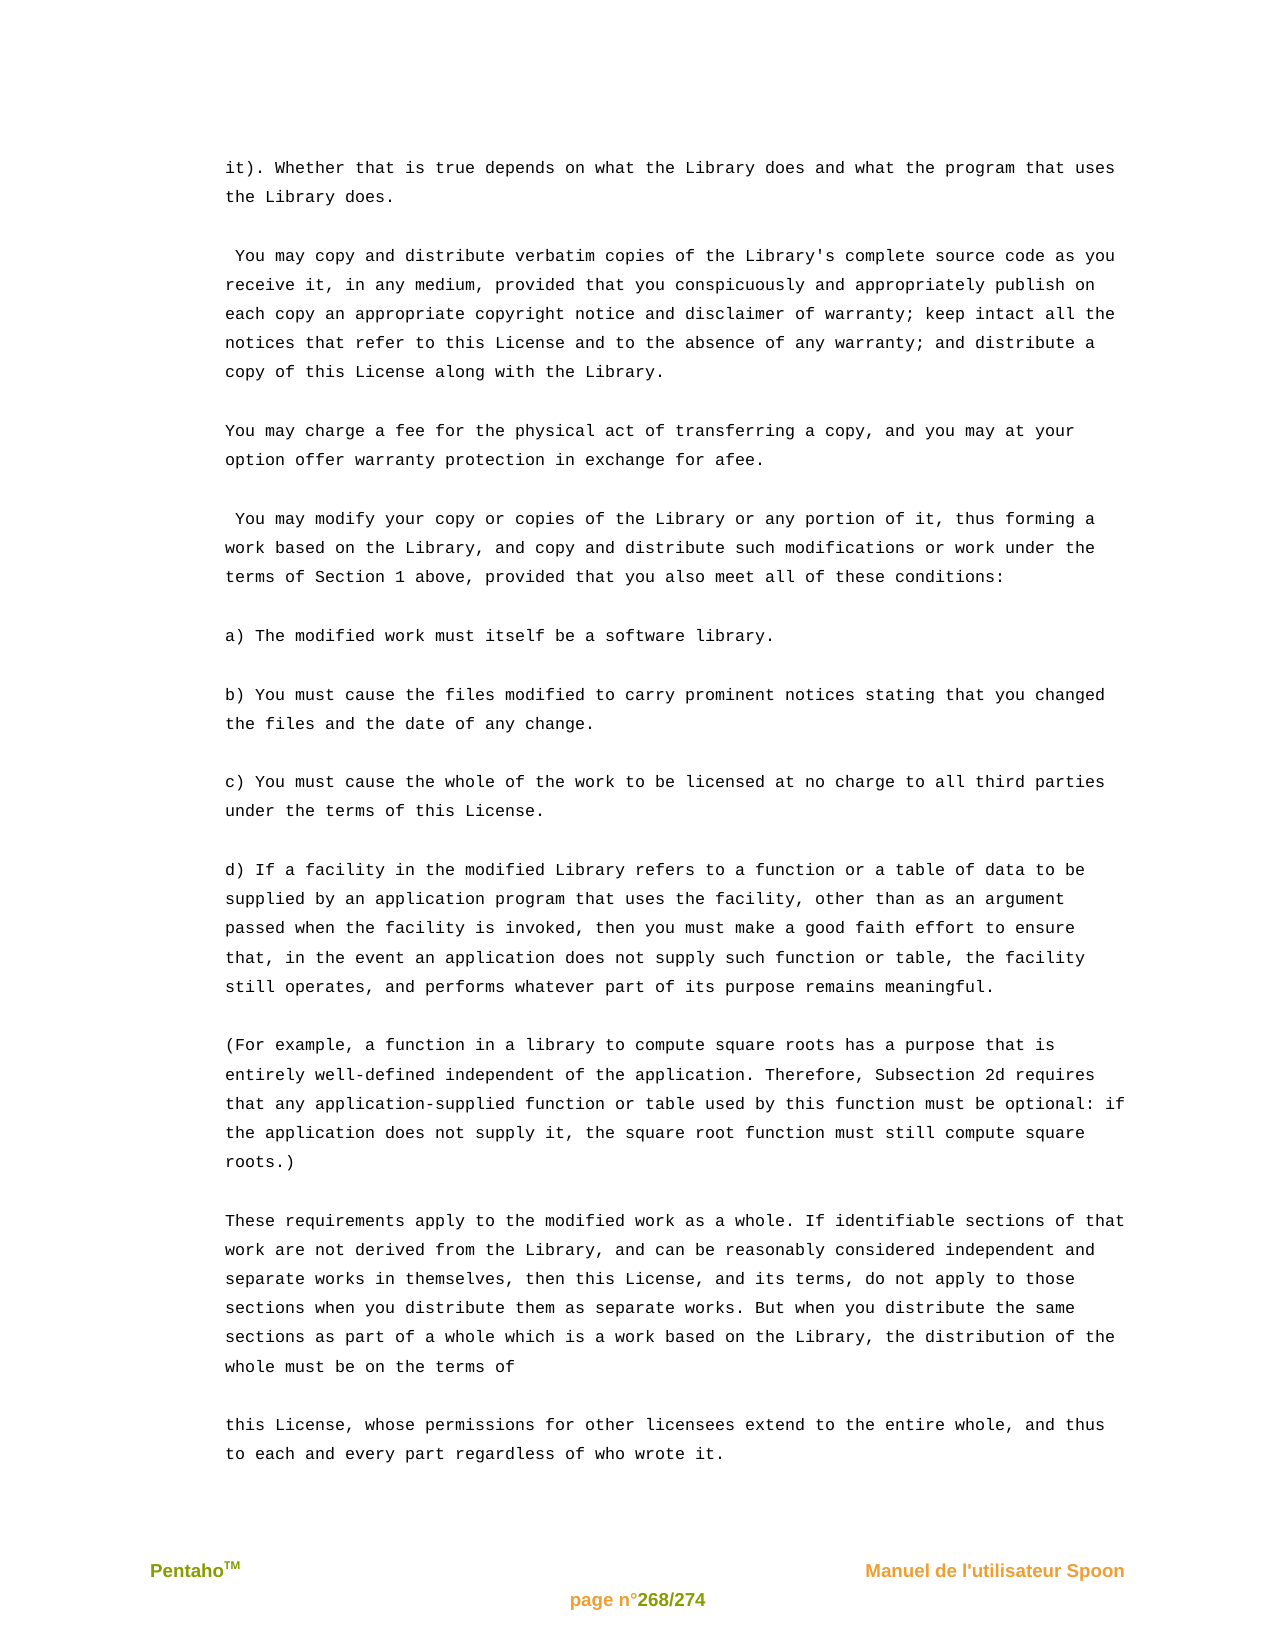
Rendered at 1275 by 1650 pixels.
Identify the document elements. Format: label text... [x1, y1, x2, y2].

text You may modify your copy or copies of the Library or any portion of it, thus forming a work based on the Library, and copy and distribute such modifications or work under the terms of Section 1 above, provided that you also meet all of these conditions: [225, 501, 1125, 588]
text d) If a facility in the modified Library refers to a function or a table of data to be supplied by an application program that uses the facility, other than as an argument passed when the facility is invoked, then you must make a good faith effort to ensure that, in the event an application does not supply such function or table, the facility still operates, and performs whatever part of its purpose remains meaningful. [225, 852, 1125, 998]
text b) You must cause the files modified to carry prominent notices stating that you changed the files and the date of any change. [225, 677, 1125, 735]
text it). Whether that is true depends on what the Library does and what the program that uses the Library does. [225, 150, 1125, 208]
text a) The modified work must itself be a software library. [225, 618, 1125, 647]
text c) You must cause the whole of the work to be licensed at no charge to all third parties under the terms of this License. [225, 764, 1125, 823]
text this License, whose permissions for other licensees extend to the entire whole, and thus to each and every part regardless of who wrote it. [225, 1407, 1125, 1466]
text (For example, a function in a library to compute square roots has a purpose that is entirely well-defined independent of the application. Therefore, Subsection 2d requires that any application-supplied function or table used by this function must be optional: if the application does not supply it, the square root function must still compute square roots.) [225, 1027, 1125, 1173]
text You may charge a fee for the physical act of transferring a copy, and you may at your option offer warranty protection in exchange for afee. [225, 413, 1125, 471]
text You may copy and distribute verbatim copies of the Library's complete source code as you receive it, in any medium, provided that you conspicuously and appropriately publish on each copy an appropriate copyright notice and disclaimer of warranty; keep intact all the notices that refer to this License and to the absence of any warranty; and distribute a copy of this License along with the Library. [225, 238, 1125, 384]
text These requirements apply to the modified work as a whole. If identifiable sections of that work are not derived from the Library, and can be reasonably considered independent and separate works in themselves, then this License, and its terms, do not apply to those sections when you distribute them as separate works. But when you distribute the same sections as part of a whole which is a work based on the Library, the distribution of the whole must be on the terms of [225, 1203, 1125, 1378]
